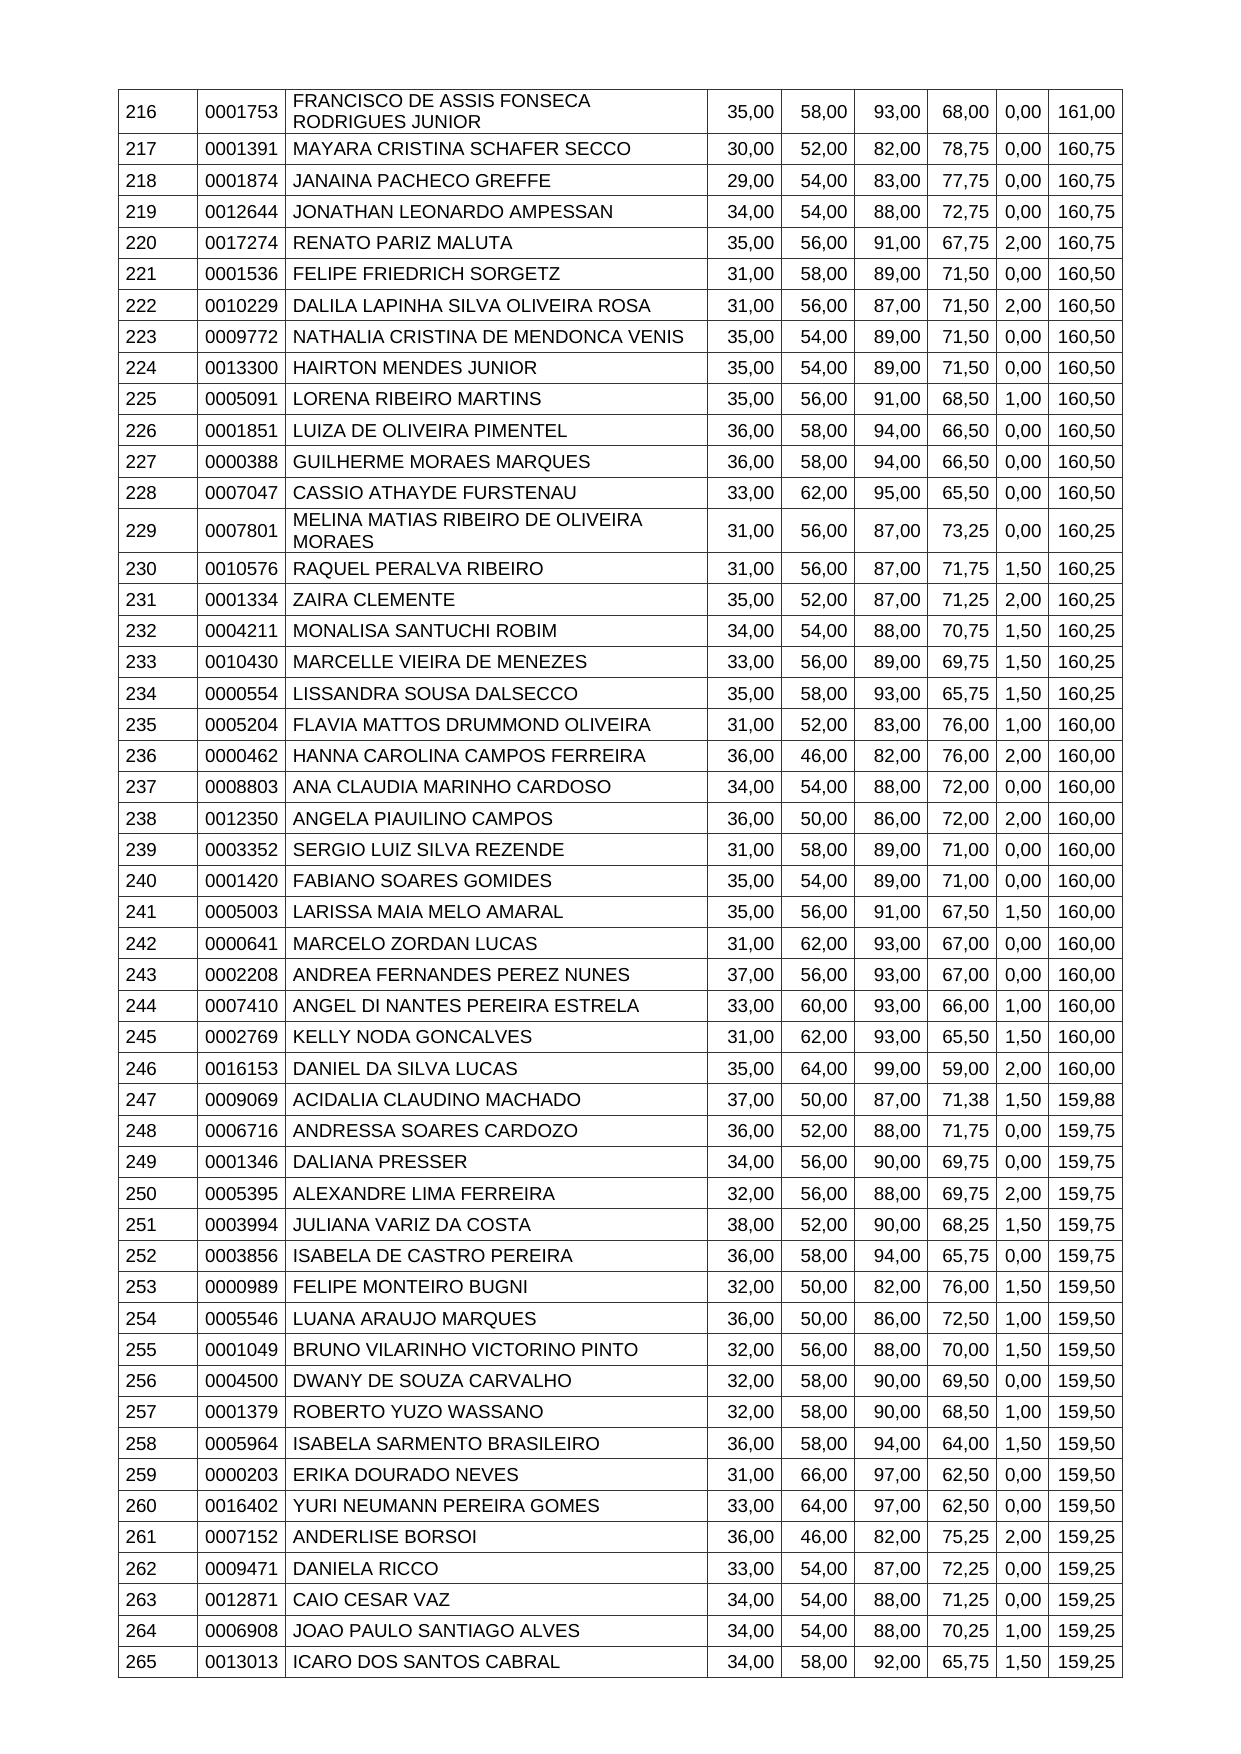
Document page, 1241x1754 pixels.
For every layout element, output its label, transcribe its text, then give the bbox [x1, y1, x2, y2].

table_cell 0,00 [997, 415, 1048, 445]
table_cell 67,00 [928, 928, 996, 958]
table_cell 264 [119, 1616, 197, 1646]
table_cell 223 [119, 321, 197, 352]
table_cell 65,75 [928, 1241, 996, 1271]
table_cell 240 [119, 866, 197, 896]
table_cell 0005091 [198, 384, 285, 414]
table_cell 29,00 [708, 165, 781, 195]
table_cell 90,00 [855, 1147, 927, 1177]
table_cell 0004500 [198, 1366, 285, 1396]
table_cell 88,00 [855, 1616, 927, 1646]
table_cell 2,00 [997, 1053, 1048, 1083]
table_cell 0005003 [198, 897, 285, 927]
table_cell CASSIO ATHAYDE FURSTENAU [286, 478, 707, 508]
table_cell 88,00 [855, 772, 927, 802]
table_cell 160,00 [1049, 991, 1122, 1021]
table_cell 73,25 [928, 509, 996, 552]
table_cell HAIRTON MENDES JUNIOR [286, 353, 707, 383]
table_cell 71,00 [928, 834, 996, 864]
table_cell 62,00 [782, 928, 854, 958]
table_cell 32,00 [708, 1366, 781, 1396]
table_cell DANIEL DA SILVA LUCAS [286, 1053, 707, 1083]
table_cell 86,00 [855, 1303, 927, 1333]
table_cell 69,75 [928, 647, 996, 677]
table_cell 71,50 [928, 290, 996, 320]
table_cell 160,00 [1049, 959, 1122, 989]
table_cell GUILHERME MORAES MARQUES [286, 446, 707, 477]
table_cell 246 [119, 1053, 197, 1083]
table_cell 58,00 [782, 446, 854, 477]
table_cell 2,00 [997, 1178, 1048, 1208]
table_cell 1,50 [997, 1022, 1048, 1052]
table_cell 0,00 [997, 959, 1048, 989]
table_cell 66,00 [782, 1459, 854, 1489]
table_cell 229 [119, 509, 197, 552]
table_cell 222 [119, 290, 197, 320]
table_cell 1,50 [997, 1647, 1048, 1677]
table_cell 95,00 [855, 478, 927, 508]
table_cell 97,00 [855, 1491, 927, 1521]
table_cell 59,00 [928, 1053, 996, 1083]
table_cell 0,00 [997, 1584, 1048, 1614]
table_cell 257 [119, 1397, 197, 1427]
table_cell ISABELA SARMENTO BRASILEIRO [286, 1428, 707, 1458]
table_cell 52,00 [782, 584, 854, 614]
table_cell 159,25 [1049, 1647, 1122, 1677]
table_cell LUIZA DE OLIVEIRA PIMENTEL [286, 415, 707, 445]
table_cell JANAINA PACHECO GREFFE [286, 165, 707, 195]
table_cell 159,25 [1049, 1584, 1122, 1614]
table_cell 160,50 [1049, 478, 1122, 508]
table_cell 87,00 [855, 1553, 927, 1583]
table_cell 33,00 [708, 991, 781, 1021]
table_cell 56,00 [782, 228, 854, 258]
table_cell 2,00 [997, 584, 1048, 614]
table_cell 238 [119, 803, 197, 833]
table_cell 87,00 [855, 1084, 927, 1114]
table_cell 0005204 [198, 709, 285, 739]
table_cell 67,50 [928, 897, 996, 927]
table_cell FRANCISCO DE ASSIS FONSECA RODRIGUES JUNIOR [286, 90, 707, 133]
table_cell 82,00 [855, 134, 927, 164]
table_cell 71,75 [928, 1116, 996, 1146]
table_cell 159,75 [1049, 1241, 1122, 1271]
table_cell 0010576 [198, 553, 285, 583]
table_cell 56,00 [782, 509, 854, 552]
table_cell 35,00 [708, 1053, 781, 1083]
table_cell 0001753 [198, 90, 285, 133]
table_cell 87,00 [855, 290, 927, 320]
table_cell 52,00 [782, 709, 854, 739]
table_cell 58,00 [782, 1647, 854, 1677]
table_cell 263 [119, 1584, 197, 1614]
table_cell 58,00 [782, 1397, 854, 1427]
table_cell 0001379 [198, 1397, 285, 1427]
table_cell 68,25 [928, 1209, 996, 1239]
table_cell 237 [119, 772, 197, 802]
table_cell 89,00 [855, 647, 927, 677]
table_cell 1,50 [997, 1272, 1048, 1302]
table_cell 252 [119, 1241, 197, 1271]
table_cell 0,00 [997, 446, 1048, 477]
table_cell 0,00 [997, 772, 1048, 802]
table_cell 71,25 [928, 1584, 996, 1614]
table_cell 82,00 [855, 741, 927, 771]
table_cell 58,00 [782, 1241, 854, 1271]
table_cell 62,50 [928, 1459, 996, 1489]
table_cell 0000203 [198, 1459, 285, 1489]
table_cell 0001334 [198, 584, 285, 614]
table_cell 65,50 [928, 1022, 996, 1052]
table_cell 60,00 [782, 991, 854, 1021]
table_cell BRUNO VILARINHO VICTORINO PINTO [286, 1334, 707, 1364]
table_cell 88,00 [855, 616, 927, 646]
table_cell 253 [119, 1272, 197, 1302]
table_cell 71,75 [928, 553, 996, 583]
table_cell 76,00 [928, 741, 996, 771]
table_cell 93,00 [855, 678, 927, 708]
table_cell 88,00 [855, 1116, 927, 1146]
table_cell MAYARA CRISTINA SCHAFER SECCO [286, 134, 707, 164]
table_cell 247 [119, 1084, 197, 1114]
table_cell 160,00 [1049, 1022, 1122, 1052]
table_cell 232 [119, 616, 197, 646]
table_cell 220 [119, 228, 197, 258]
table_cell 86,00 [855, 803, 927, 833]
table_cell 0003994 [198, 1209, 285, 1239]
table_cell 159,75 [1049, 1178, 1122, 1208]
table_cell 71,38 [928, 1084, 996, 1114]
table_cell 83,00 [855, 165, 927, 195]
table_cell 159,50 [1049, 1303, 1122, 1333]
table_cell DANIELA RICCO [286, 1553, 707, 1583]
table_cell 1,50 [997, 897, 1048, 927]
table_cell 52,00 [782, 1209, 854, 1239]
table_cell 227 [119, 446, 197, 477]
table_cell 89,00 [855, 866, 927, 896]
table_cell 50,00 [782, 803, 854, 833]
table_cell 72,25 [928, 1553, 996, 1583]
table_cell 1,50 [997, 647, 1048, 677]
table_cell 36,00 [708, 446, 781, 477]
table_cell 1,00 [997, 709, 1048, 739]
table_cell 58,00 [782, 678, 854, 708]
table_cell 254 [119, 1303, 197, 1333]
table_cell 56,00 [782, 897, 854, 927]
table_cell 58,00 [782, 259, 854, 289]
table_cell 72,00 [928, 772, 996, 802]
table_cell 159,25 [1049, 1553, 1122, 1583]
table_cell 0010430 [198, 647, 285, 677]
table_cell 54,00 [782, 616, 854, 646]
table_cell 159,50 [1049, 1272, 1122, 1302]
table_cell 92,00 [855, 1647, 927, 1677]
table_cell 87,00 [855, 553, 927, 583]
table_cell 56,00 [782, 553, 854, 583]
table_cell 32,00 [708, 1272, 781, 1302]
table_cell 69,50 [928, 1366, 996, 1396]
table_cell 31,00 [708, 509, 781, 552]
table_cell 56,00 [782, 290, 854, 320]
table_cell 75,25 [928, 1522, 996, 1552]
table_cell 93,00 [855, 90, 927, 133]
table_cell 72,75 [928, 196, 996, 227]
table_cell RENATO PARIZ MALUTA [286, 228, 707, 258]
table_cell 260 [119, 1491, 197, 1521]
table_cell 159,75 [1049, 1147, 1122, 1177]
table_cell FABIANO SOARES GOMIDES [286, 866, 707, 896]
table_cell 159,50 [1049, 1428, 1122, 1458]
table_cell 0,00 [997, 165, 1048, 195]
table_cell 76,00 [928, 1272, 996, 1302]
table_cell 242 [119, 928, 197, 958]
table_cell 160,00 [1049, 866, 1122, 896]
table_cell 0,00 [997, 866, 1048, 896]
table_cell ERIKA DOURADO NEVES [286, 1459, 707, 1489]
table_cell YURI NEUMANN PEREIRA GOMES [286, 1491, 707, 1521]
table_cell LARISSA MAIA MELO AMARAL [286, 897, 707, 927]
table_cell 160,00 [1049, 772, 1122, 802]
table_cell 90,00 [855, 1397, 927, 1427]
table_cell 67,00 [928, 959, 996, 989]
table_cell LUANA ARAUJO MARQUES [286, 1303, 707, 1333]
table_cell 77,75 [928, 165, 996, 195]
table_cell 1,50 [997, 1334, 1048, 1364]
table_cell 54,00 [782, 353, 854, 383]
table_cell 56,00 [782, 1178, 854, 1208]
table_cell 0,00 [997, 321, 1048, 352]
table_cell NATHALIA CRISTINA DE MENDONCA VENIS [286, 321, 707, 352]
table_cell 160,50 [1049, 290, 1122, 320]
table_cell 35,00 [708, 384, 781, 414]
table_cell JONATHAN LEONARDO AMPESSAN [286, 196, 707, 227]
table_cell ANDREA FERNANDES PEREZ NUNES [286, 959, 707, 989]
table_cell FELIPE MONTEIRO BUGNI [286, 1272, 707, 1302]
table_cell 0,00 [997, 134, 1048, 164]
table_cell 71,50 [928, 353, 996, 383]
table_cell 68,00 [928, 90, 996, 133]
table_cell 0,00 [997, 1459, 1048, 1489]
table_cell 94,00 [855, 446, 927, 477]
table_cell 235 [119, 709, 197, 739]
table_cell 0005546 [198, 1303, 285, 1333]
table_cell 66,50 [928, 415, 996, 445]
table_cell 217 [119, 134, 197, 164]
table_cell ALEXANDRE LIMA FERREIRA [286, 1178, 707, 1208]
table_cell 35,00 [708, 897, 781, 927]
table_cell 68,50 [928, 384, 996, 414]
table_cell 54,00 [782, 321, 854, 352]
table_cell 231 [119, 584, 197, 614]
table_cell 160,00 [1049, 928, 1122, 958]
table_cell 71,25 [928, 584, 996, 614]
table_cell 56,00 [782, 647, 854, 677]
table_cell 56,00 [782, 1147, 854, 1177]
table_cell 66,50 [928, 446, 996, 477]
table_cell 245 [119, 1022, 197, 1052]
table_cell ICARO DOS SANTOS CABRAL [286, 1647, 707, 1677]
table_cell 1,00 [997, 1616, 1048, 1646]
table_cell 219 [119, 196, 197, 227]
table_cell 31,00 [708, 834, 781, 864]
table_cell HANNA CAROLINA CAMPOS FERREIRA [286, 741, 707, 771]
table_cell 56,00 [782, 1334, 854, 1364]
table_cell 97,00 [855, 1459, 927, 1489]
table_cell 243 [119, 959, 197, 989]
table_cell 160,50 [1049, 415, 1122, 445]
table_cell 36,00 [708, 741, 781, 771]
table_cell 30,00 [708, 134, 781, 164]
table_cell KELLY NODA GONCALVES [286, 1022, 707, 1052]
table_cell 56,00 [782, 384, 854, 414]
table_cell 58,00 [782, 415, 854, 445]
table_cell CAIO CESAR VAZ [286, 1584, 707, 1614]
table_cell SERGIO LUIZ SILVA REZENDE [286, 834, 707, 864]
table_cell 31,00 [708, 553, 781, 583]
table_cell 160,00 [1049, 834, 1122, 864]
table_cell 1,50 [997, 1084, 1048, 1114]
table_cell JULIANA VARIZ DA COSTA [286, 1209, 707, 1239]
table_cell 89,00 [855, 321, 927, 352]
table_cell 0007047 [198, 478, 285, 508]
table_cell 33,00 [708, 1553, 781, 1583]
table_cell 93,00 [855, 1022, 927, 1052]
table_cell 0016402 [198, 1491, 285, 1521]
table_cell 88,00 [855, 1584, 927, 1614]
table_cell 46,00 [782, 1522, 854, 1552]
table_cell ACIDALIA CLAUDINO MACHADO [286, 1084, 707, 1114]
table_cell JOAO PAULO SANTIAGO ALVES [286, 1616, 707, 1646]
table_cell 0003352 [198, 834, 285, 864]
table_cell 228 [119, 478, 197, 508]
table_cell 159,50 [1049, 1334, 1122, 1364]
table_cell 71,50 [928, 259, 996, 289]
table_cell 216 [119, 90, 197, 133]
table_cell 0,00 [997, 1491, 1048, 1521]
table_cell 94,00 [855, 1241, 927, 1271]
table_cell 259 [119, 1459, 197, 1489]
table_cell DWANY DE SOUZA CARVALHO [286, 1366, 707, 1396]
table_cell 160,75 [1049, 228, 1122, 258]
table_cell 0,00 [997, 928, 1048, 958]
table_cell 248 [119, 1116, 197, 1146]
table_cell ROBERTO YUZO WASSANO [286, 1397, 707, 1427]
table_cell 224 [119, 353, 197, 383]
table_cell 160,50 [1049, 446, 1122, 477]
table_cell 71,50 [928, 321, 996, 352]
table_cell 160,75 [1049, 165, 1122, 195]
table_cell 159,50 [1049, 1397, 1122, 1427]
table_cell 50,00 [782, 1272, 854, 1302]
table_cell MONALISA SANTUCHI ROBIM [286, 616, 707, 646]
table_cell 0013013 [198, 1647, 285, 1677]
table_cell 31,00 [708, 290, 781, 320]
table_cell 2,00 [997, 290, 1048, 320]
table_cell 261 [119, 1522, 197, 1552]
table_cell 2,00 [997, 228, 1048, 258]
table_cell 0,00 [997, 196, 1048, 227]
table_cell 32,00 [708, 1334, 781, 1364]
table_cell 31,00 [708, 709, 781, 739]
table_cell 0004211 [198, 616, 285, 646]
table_cell 82,00 [855, 1522, 927, 1552]
table_cell 36,00 [708, 1428, 781, 1458]
table_cell 34,00 [708, 1584, 781, 1614]
table_cell 234 [119, 678, 197, 708]
table_cell 241 [119, 897, 197, 927]
table_cell 88,00 [855, 1178, 927, 1208]
table_cell ANA CLAUDIA MARINHO CARDOSO [286, 772, 707, 802]
table_cell 1,50 [997, 1209, 1048, 1239]
table_cell 160,25 [1049, 553, 1122, 583]
table_cell 0000388 [198, 446, 285, 477]
table_cell 33,00 [708, 647, 781, 677]
table_cell 1,00 [997, 1397, 1048, 1427]
table_cell 159,88 [1049, 1084, 1122, 1114]
table_cell 250 [119, 1178, 197, 1208]
table_cell 0,00 [997, 90, 1048, 133]
table_cell RAQUEL PERALVA RIBEIRO [286, 553, 707, 583]
table_cell 251 [119, 1209, 197, 1239]
table_cell 93,00 [855, 928, 927, 958]
table_cell 160,50 [1049, 384, 1122, 414]
table_cell 94,00 [855, 415, 927, 445]
table_cell 0001420 [198, 866, 285, 896]
table_cell 78,75 [928, 134, 996, 164]
table_cell 37,00 [708, 1084, 781, 1114]
table_cell 65,50 [928, 478, 996, 508]
table_cell MARCELLE VIEIRA DE MENEZES [286, 647, 707, 677]
table_cell 160,00 [1049, 1053, 1122, 1083]
table_cell 1,50 [997, 616, 1048, 646]
table_cell 262 [119, 1553, 197, 1583]
table_cell 0001391 [198, 134, 285, 164]
table_cell 82,00 [855, 1272, 927, 1302]
table_cell 46,00 [782, 741, 854, 771]
table_cell 159,25 [1049, 1616, 1122, 1646]
table_cell 0,00 [997, 1147, 1048, 1177]
table_cell 1,50 [997, 553, 1048, 583]
table_cell 2,00 [997, 1522, 1048, 1552]
table_cell 1,50 [997, 1428, 1048, 1458]
table_cell 0003856 [198, 1241, 285, 1271]
table_cell 0013300 [198, 353, 285, 383]
table_cell 54,00 [782, 196, 854, 227]
table_cell 0005395 [198, 1178, 285, 1208]
table_cell MELINA MATIAS RIBEIRO DE OLIVEIRA MORAES [286, 509, 707, 552]
table_cell 34,00 [708, 772, 781, 802]
table_cell 54,00 [782, 772, 854, 802]
table_cell 0,00 [997, 478, 1048, 508]
table_cell 0007801 [198, 509, 285, 552]
table_cell 160,75 [1049, 134, 1122, 164]
table_cell 160,00 [1049, 897, 1122, 927]
table_cell 249 [119, 1147, 197, 1177]
table_cell 83,00 [855, 709, 927, 739]
table_cell 236 [119, 741, 197, 771]
table_cell 0001874 [198, 165, 285, 195]
table_cell 160,50 [1049, 259, 1122, 289]
table_cell 88,00 [855, 1334, 927, 1364]
table_cell 31,00 [708, 1459, 781, 1489]
table_cell 0000462 [198, 741, 285, 771]
table_cell 76,00 [928, 709, 996, 739]
table_cell 35,00 [708, 678, 781, 708]
table_cell 72,00 [928, 803, 996, 833]
table_cell 1,50 [997, 678, 1048, 708]
table_cell 160,25 [1049, 584, 1122, 614]
table_cell 90,00 [855, 1209, 927, 1239]
table_cell 0007410 [198, 991, 285, 1021]
table_cell 1,00 [997, 991, 1048, 1021]
table_cell 70,75 [928, 616, 996, 646]
table_cell MARCELO ZORDAN LUCAS [286, 928, 707, 958]
table_cell 159,75 [1049, 1209, 1122, 1239]
table_cell 160,00 [1049, 803, 1122, 833]
table_cell 50,00 [782, 1084, 854, 1114]
table_cell 0010229 [198, 290, 285, 320]
table_cell 36,00 [708, 1241, 781, 1271]
table_cell 160,25 [1049, 678, 1122, 708]
table_cell 33,00 [708, 1491, 781, 1521]
table_cell 69,75 [928, 1178, 996, 1208]
table_cell 160,00 [1049, 741, 1122, 771]
table_cell 0007152 [198, 1522, 285, 1552]
table_cell 71,00 [928, 866, 996, 896]
table_cell 0001049 [198, 1334, 285, 1364]
table_cell 35,00 [708, 228, 781, 258]
table_cell 218 [119, 165, 197, 195]
table_cell 58,00 [782, 90, 854, 133]
table_cell 34,00 [708, 1616, 781, 1646]
table_cell 93,00 [855, 959, 927, 989]
table_cell 0016153 [198, 1053, 285, 1083]
table_cell 0008803 [198, 772, 285, 802]
table_cell 93,00 [855, 991, 927, 1021]
table_cell 0000989 [198, 1272, 285, 1302]
table_cell 99,00 [855, 1053, 927, 1083]
table_cell 230 [119, 553, 197, 583]
table_cell 221 [119, 259, 197, 289]
table_cell 0001851 [198, 415, 285, 445]
table_cell 31,00 [708, 259, 781, 289]
table_cell 160,50 [1049, 353, 1122, 383]
table_cell 33,00 [708, 478, 781, 508]
table_cell 159,50 [1049, 1459, 1122, 1489]
table_cell 34,00 [708, 196, 781, 227]
table_cell 233 [119, 647, 197, 677]
table_cell 52,00 [782, 134, 854, 164]
table_cell 35,00 [708, 866, 781, 896]
table_cell 62,00 [782, 1022, 854, 1052]
table_cell 159,25 [1049, 1522, 1122, 1552]
table_cell 91,00 [855, 228, 927, 258]
table_cell 31,00 [708, 1022, 781, 1052]
table_cell 0000554 [198, 678, 285, 708]
table_cell 160,25 [1049, 616, 1122, 646]
table_cell 54,00 [782, 1553, 854, 1583]
table_cell 1,00 [997, 384, 1048, 414]
table_cell 67,75 [928, 228, 996, 258]
table_cell 36,00 [708, 1303, 781, 1333]
table_cell 58,00 [782, 834, 854, 864]
table_cell 35,00 [708, 321, 781, 352]
table_cell ANDRESSA SOARES CARDOZO [286, 1116, 707, 1146]
table_cell 88,00 [855, 196, 927, 227]
table_cell 36,00 [708, 803, 781, 833]
table_cell 160,25 [1049, 647, 1122, 677]
table_cell ANDERLISE BORSOI [286, 1522, 707, 1552]
table_cell 0,00 [997, 509, 1048, 552]
table_cell 0002769 [198, 1022, 285, 1052]
table_cell 1,00 [997, 1303, 1048, 1333]
table_cell ZAIRA CLEMENTE [286, 584, 707, 614]
table_cell 256 [119, 1366, 197, 1396]
table_cell 0009471 [198, 1553, 285, 1583]
table_cell 87,00 [855, 509, 927, 552]
table_cell DALIANA PRESSER [286, 1147, 707, 1177]
table_cell 32,00 [708, 1397, 781, 1427]
table_cell 36,00 [708, 1522, 781, 1552]
table_cell 0012644 [198, 196, 285, 227]
table_cell ANGELA PIAUILINO CAMPOS [286, 803, 707, 833]
table_cell 239 [119, 834, 197, 864]
table_cell 0006908 [198, 1616, 285, 1646]
table_cell 34,00 [708, 1147, 781, 1177]
table_cell DALILA LAPINHA SILVA OLIVEIRA ROSA [286, 290, 707, 320]
table_cell 58,00 [782, 1366, 854, 1396]
table_cell 87,00 [855, 584, 927, 614]
table_cell 160,50 [1049, 321, 1122, 352]
table_cell 65,75 [928, 1647, 996, 1677]
table_cell 0,00 [997, 834, 1048, 864]
table_cell 34,00 [708, 616, 781, 646]
table_cell 94,00 [855, 1428, 927, 1458]
table_cell 0000641 [198, 928, 285, 958]
table_cell 70,25 [928, 1616, 996, 1646]
table_cell 0,00 [997, 1553, 1048, 1583]
table_cell 58,00 [782, 1428, 854, 1458]
table_cell ISABELA DE CASTRO PEREIRA [286, 1241, 707, 1271]
table_cell 90,00 [855, 1366, 927, 1396]
table_cell 31,00 [708, 928, 781, 958]
table_cell 91,00 [855, 384, 927, 414]
table_cell 0009772 [198, 321, 285, 352]
table_cell 159,75 [1049, 1116, 1122, 1146]
table_cell 62,50 [928, 1491, 996, 1521]
table_cell 160,75 [1049, 196, 1122, 227]
table_cell 2,00 [997, 741, 1048, 771]
table_cell 36,00 [708, 1116, 781, 1146]
table_cell 72,50 [928, 1303, 996, 1333]
table_cell 160,00 [1049, 709, 1122, 739]
table_cell 159,50 [1049, 1491, 1122, 1521]
table_cell 54,00 [782, 1584, 854, 1614]
table_cell 0,00 [997, 1116, 1048, 1146]
table_cell 160,25 [1049, 509, 1122, 552]
table_cell 0012871 [198, 1584, 285, 1614]
table_cell 0,00 [997, 1241, 1048, 1271]
table_cell 56,00 [782, 959, 854, 989]
table_cell 64,00 [782, 1053, 854, 1083]
table_cell 64,00 [928, 1428, 996, 1458]
table_cell 70,00 [928, 1334, 996, 1364]
table_cell 161,00 [1049, 90, 1122, 133]
table_cell 68,50 [928, 1397, 996, 1427]
table_cell 89,00 [855, 259, 927, 289]
table_cell 0,00 [997, 353, 1048, 383]
table_cell FELIPE FRIEDRICH SORGETZ [286, 259, 707, 289]
table_cell LISSANDRA SOUSA DALSECCO [286, 678, 707, 708]
table_cell 0001536 [198, 259, 285, 289]
table_cell 35,00 [708, 584, 781, 614]
table_cell 65,75 [928, 678, 996, 708]
table_cell 0009069 [198, 1084, 285, 1114]
table_cell 69,75 [928, 1147, 996, 1177]
table_cell ANGEL DI NANTES PEREIRA ESTRELA [286, 991, 707, 1021]
table_cell 226 [119, 415, 197, 445]
table_cell 34,00 [708, 1647, 781, 1677]
table_cell 35,00 [708, 353, 781, 383]
table_cell 62,00 [782, 478, 854, 508]
table_cell 89,00 [855, 834, 927, 864]
table_cell LORENA RIBEIRO MARTINS [286, 384, 707, 414]
table_cell 36,00 [708, 415, 781, 445]
table_cell 265 [119, 1647, 197, 1677]
table_cell 66,00 [928, 991, 996, 1021]
table_cell 38,00 [708, 1209, 781, 1239]
table_cell 244 [119, 991, 197, 1021]
table_cell 225 [119, 384, 197, 414]
table_cell 37,00 [708, 959, 781, 989]
table_cell FLAVIA MATTOS DRUMMOND OLIVEIRA [286, 709, 707, 739]
table_cell 50,00 [782, 1303, 854, 1333]
table_cell 52,00 [782, 1116, 854, 1146]
table_cell 64,00 [782, 1491, 854, 1521]
table_cell 255 [119, 1334, 197, 1364]
table_cell 0017274 [198, 228, 285, 258]
table_cell 0005964 [198, 1428, 285, 1458]
table_cell 258 [119, 1428, 197, 1458]
table_cell 0002208 [198, 959, 285, 989]
table_cell 54,00 [782, 1616, 854, 1646]
table_cell 32,00 [708, 1178, 781, 1208]
table_cell 0006716 [198, 1116, 285, 1146]
table_cell 91,00 [855, 897, 927, 927]
table_cell 159,50 [1049, 1366, 1122, 1396]
table_cell 35,00 [708, 90, 781, 133]
table_cell 0,00 [997, 259, 1048, 289]
table_cell 0,00 [997, 1366, 1048, 1396]
table_cell 54,00 [782, 165, 854, 195]
table_cell 54,00 [782, 866, 854, 896]
table_cell 0001346 [198, 1147, 285, 1177]
table_cell 2,00 [997, 803, 1048, 833]
table_cell 0012350 [198, 803, 285, 833]
table_cell 89,00 [855, 353, 927, 383]
